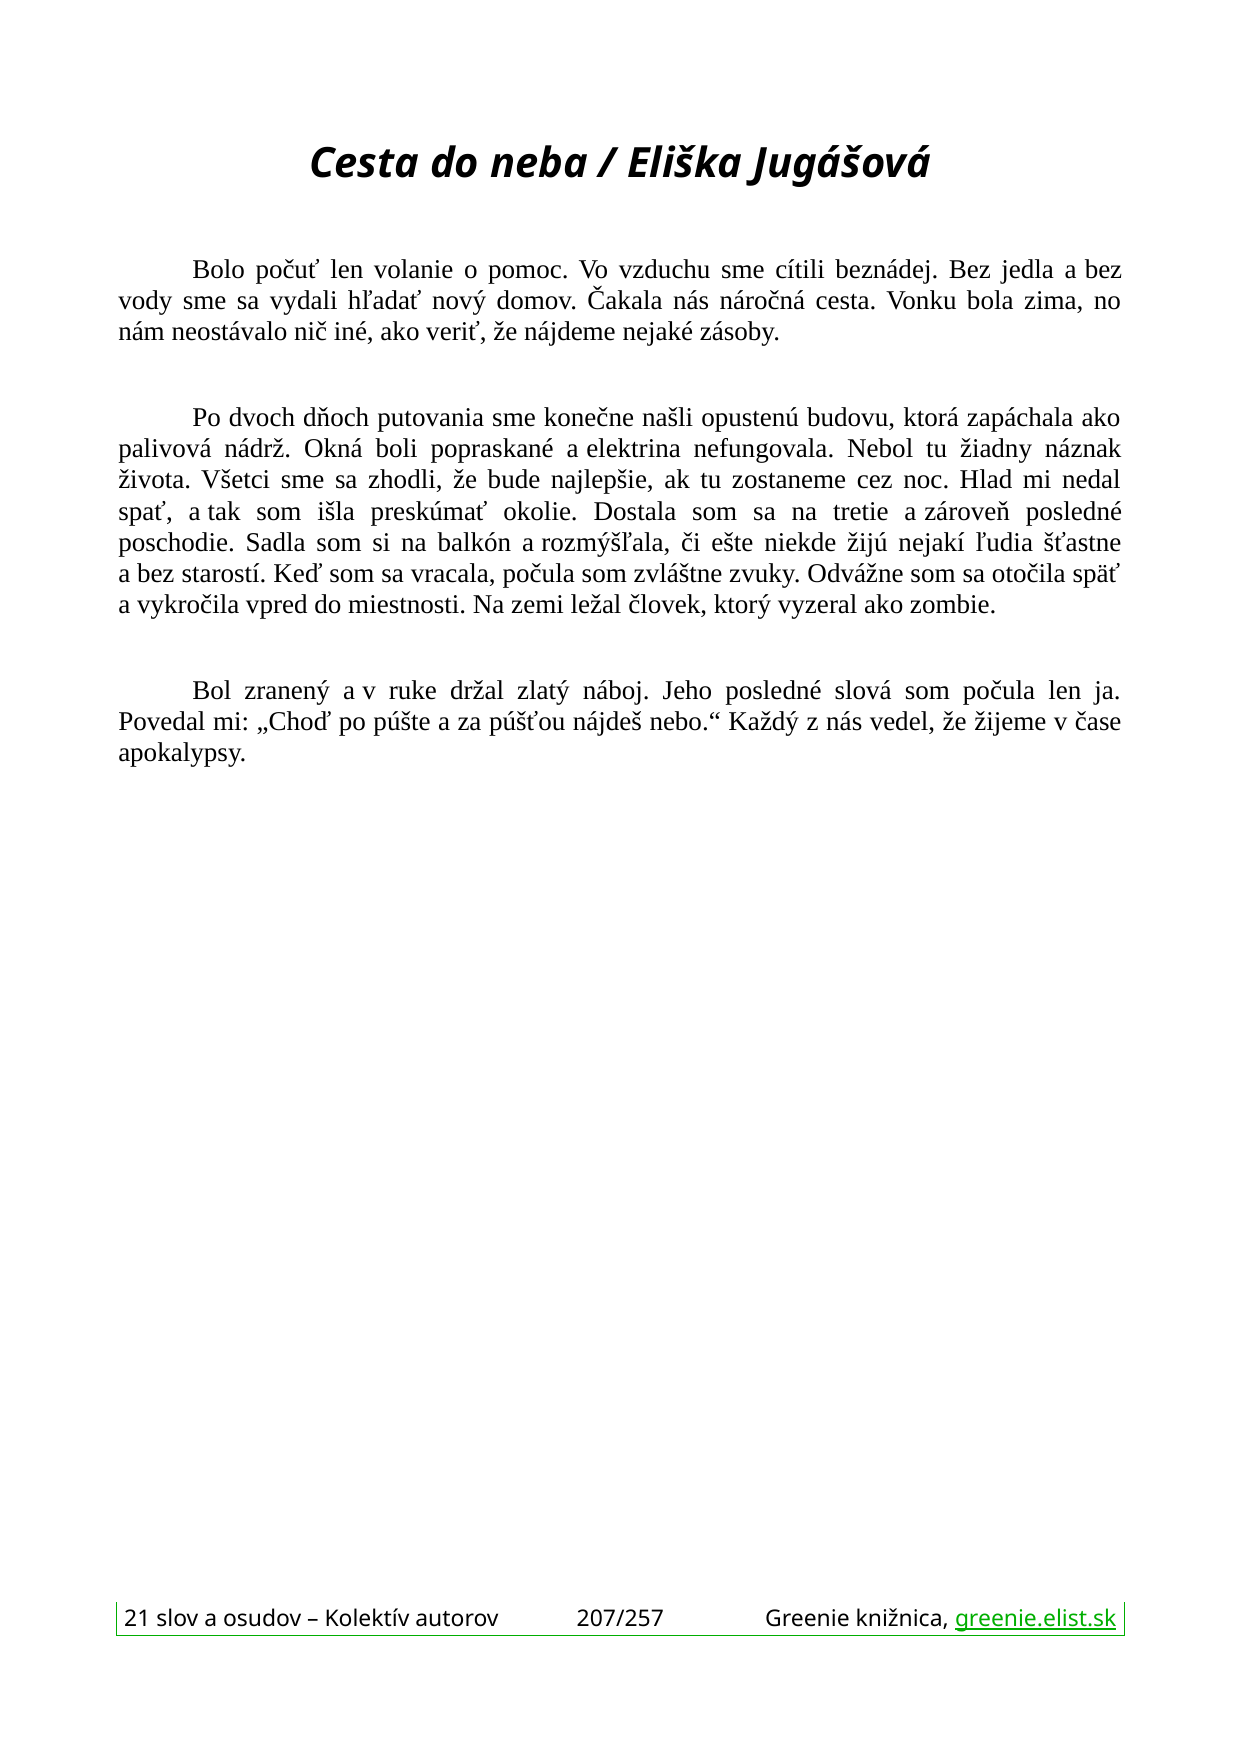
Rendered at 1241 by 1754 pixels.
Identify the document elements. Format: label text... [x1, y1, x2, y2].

subtitle Cesta do neba / Eliška Jugášová [118, 133, 1122, 190]
text Bolo počuť len volanie o pomoc. Vo vzduchu sme cítili beznádej. Bez jedla a bez vody sme sa vydali hľadať nový domov. Čakala nás náročná cesta. Vonku bola zima, no nám neostávalo nič iné, ako veriť, že nájdeme nejaké zásoby. [118, 253, 1122, 347]
text Po dvoch dňoch putovania sme konečne našli opustenú budovu, ktorá zapáchala ako palivová nádrž. Okná boli popraskané a elektrina nefungovala. Nebol tu žiadny náznak života. Všetci sme sa zhodli, že bude najlepšie, ak tu zostaneme cez noc. Hlad mi nedal spať, a tak som išla preskúmať okolie. Dostala som sa na tretie a zároveň posledné poschodie. Sadla som si na balkón a rozmýšľala, či ešte niekde žijú nejakí ľudia šťastne a bez starostí. Keď som sa vracala, počula som zvláštne zvuky. Odvážne som sa otočila späť a vykročila vpred do miestnosti. Na zemi ležal človek, ktorý vyzeral ako zombie. [118, 401, 1122, 619]
text Bol zranený a v ruke držal zlatý náboj. Jeho posledné slová som počula len ja. Povedal mi: „Choď po púšte a za púšťou nájdeš nebo.“ Každý z nás vedel, že žijeme v čase apokalypsy. [118, 674, 1122, 767]
